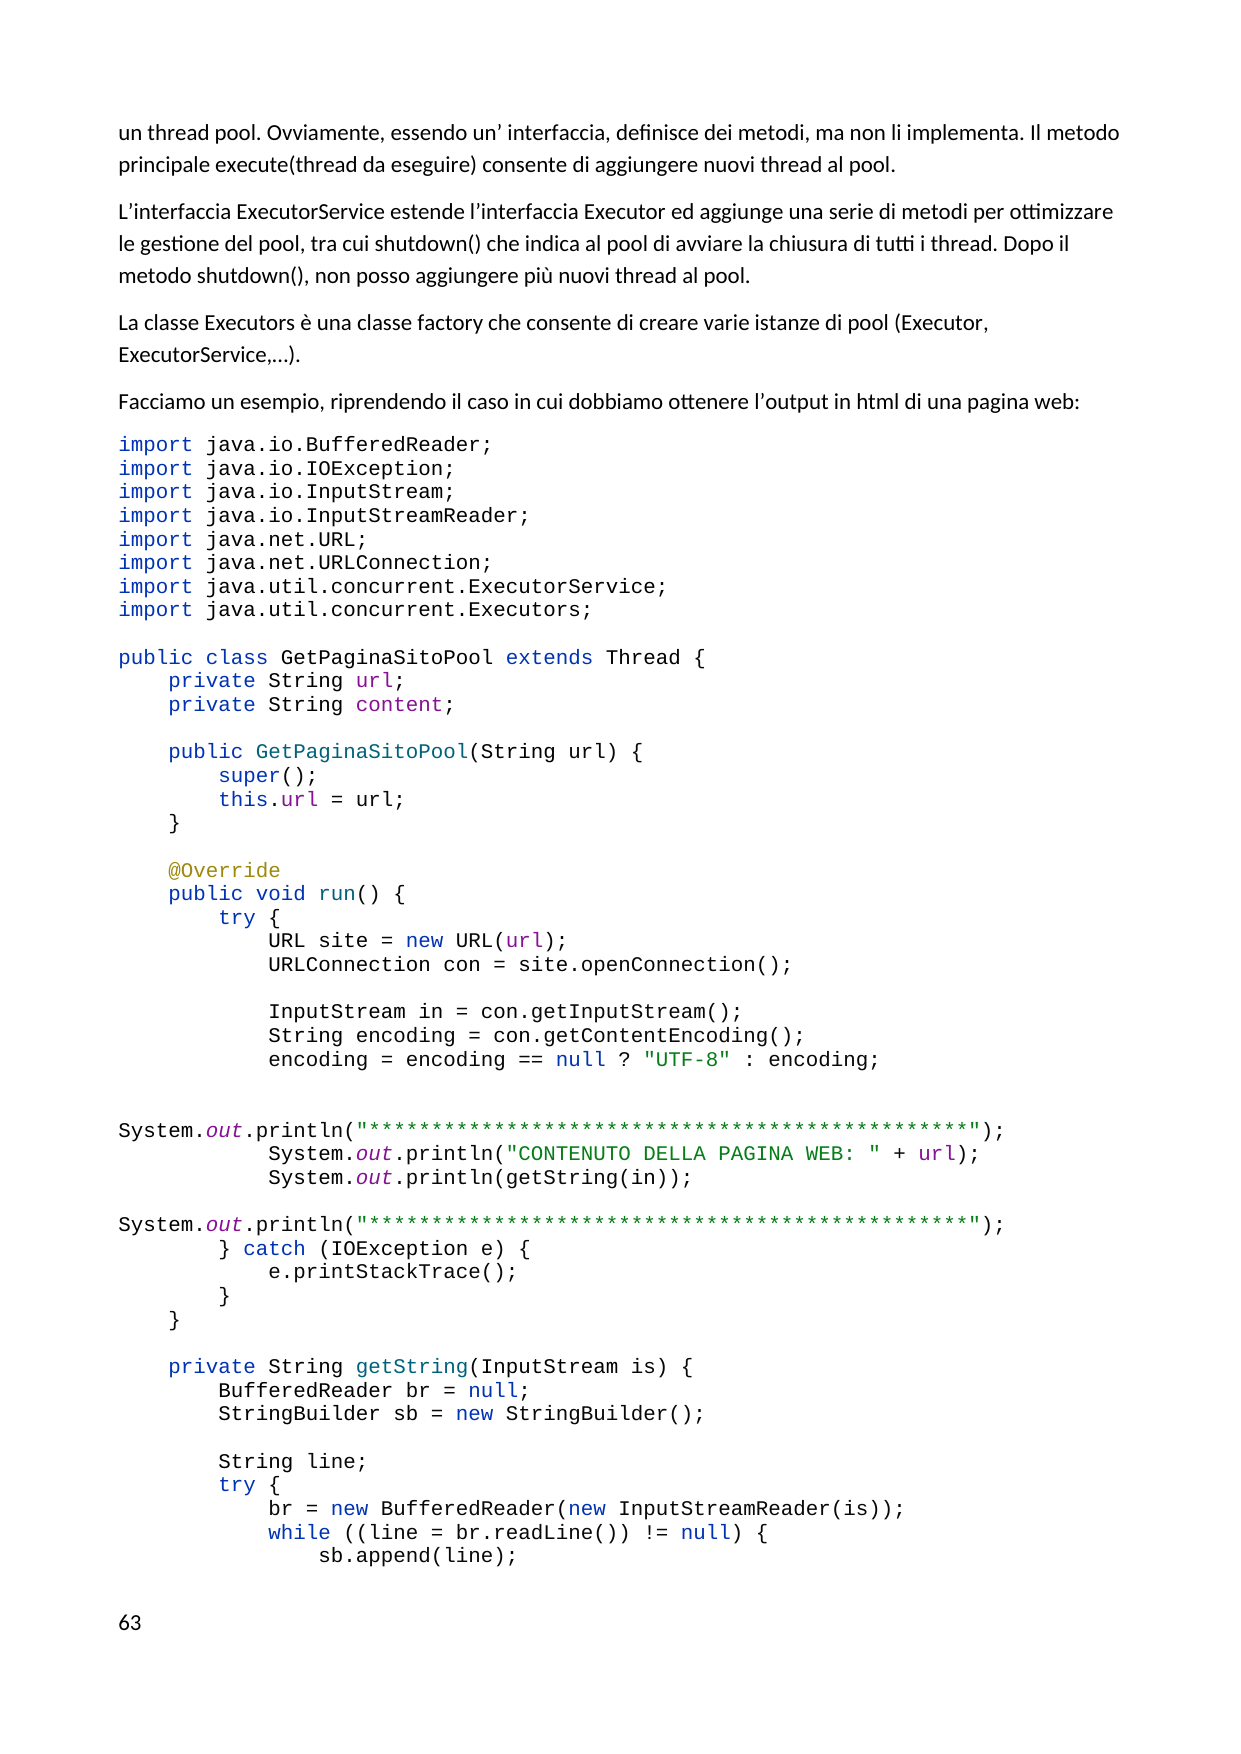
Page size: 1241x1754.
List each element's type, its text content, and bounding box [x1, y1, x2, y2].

text La classe Executors è una classe factory che consente di creare varie istanze di pool (Executor, ExecutorService,…). [118, 308, 1122, 368]
text un thread pool. Ovviamente, essendo un’ interfaccia, definisce dei metodi, ma non li implementa. Il metodo principale execute(thread da eseguire) consente di aggiungere nuovi thread al pool. [118, 118, 1122, 178]
text import java.io.BufferedReader; import java.io.IOException; import java.io.InputStream; import java.io.InputStreamReader; import java.net.URL; import java.net.URLConnection; import java.util.concurrent.ExecutorService; import java.util.concurrent.Executors; public class GetPaginaSitoPool extends Thread { private String url; private String content; public GetPaginaSitoPool(String url) { super(); this.url = url; } @Override public void run() { try { URL site = new URL(url); URLConnection con = site.openConnection(); InputStream in = con.getInputStream(); String encoding = con.getContentEncoding(); encoding = encoding == null ? "UTF-8" : encoding; System.out.println("************************************************"); System.out.println("CONTENUTO DELLA PAGINA WEB: " + url); System.out.println(getString(in)); System.out.println("************************************************"); } catch (IOException e) { e.printStackTrace(); } } private String getString(InputStream is) { BufferedReader br = null; StringBuilder sb = new StringBuilder(); String line; try { br = new BufferedReader(new InputStreamReader(is)); while ((line = br.readLine()) != null) { sb.append(line); [118, 434, 1122, 1569]
text L’interfaccia ExecutorService estende l’interfaccia Executor ed aggiunge una serie di metodi per ottimizzare le gestione del pool, tra cui shutdown() che indica al pool di avviare la chiusura di tutti i thread. Dopo il metodo shutdown(), non posso aggiungere più nuovi thread al pool. [118, 197, 1122, 289]
text Facciamo un esempio, riprendendo il caso in cui dobbiamo ottenere l’output in html di una pagina web: [118, 387, 1122, 415]
